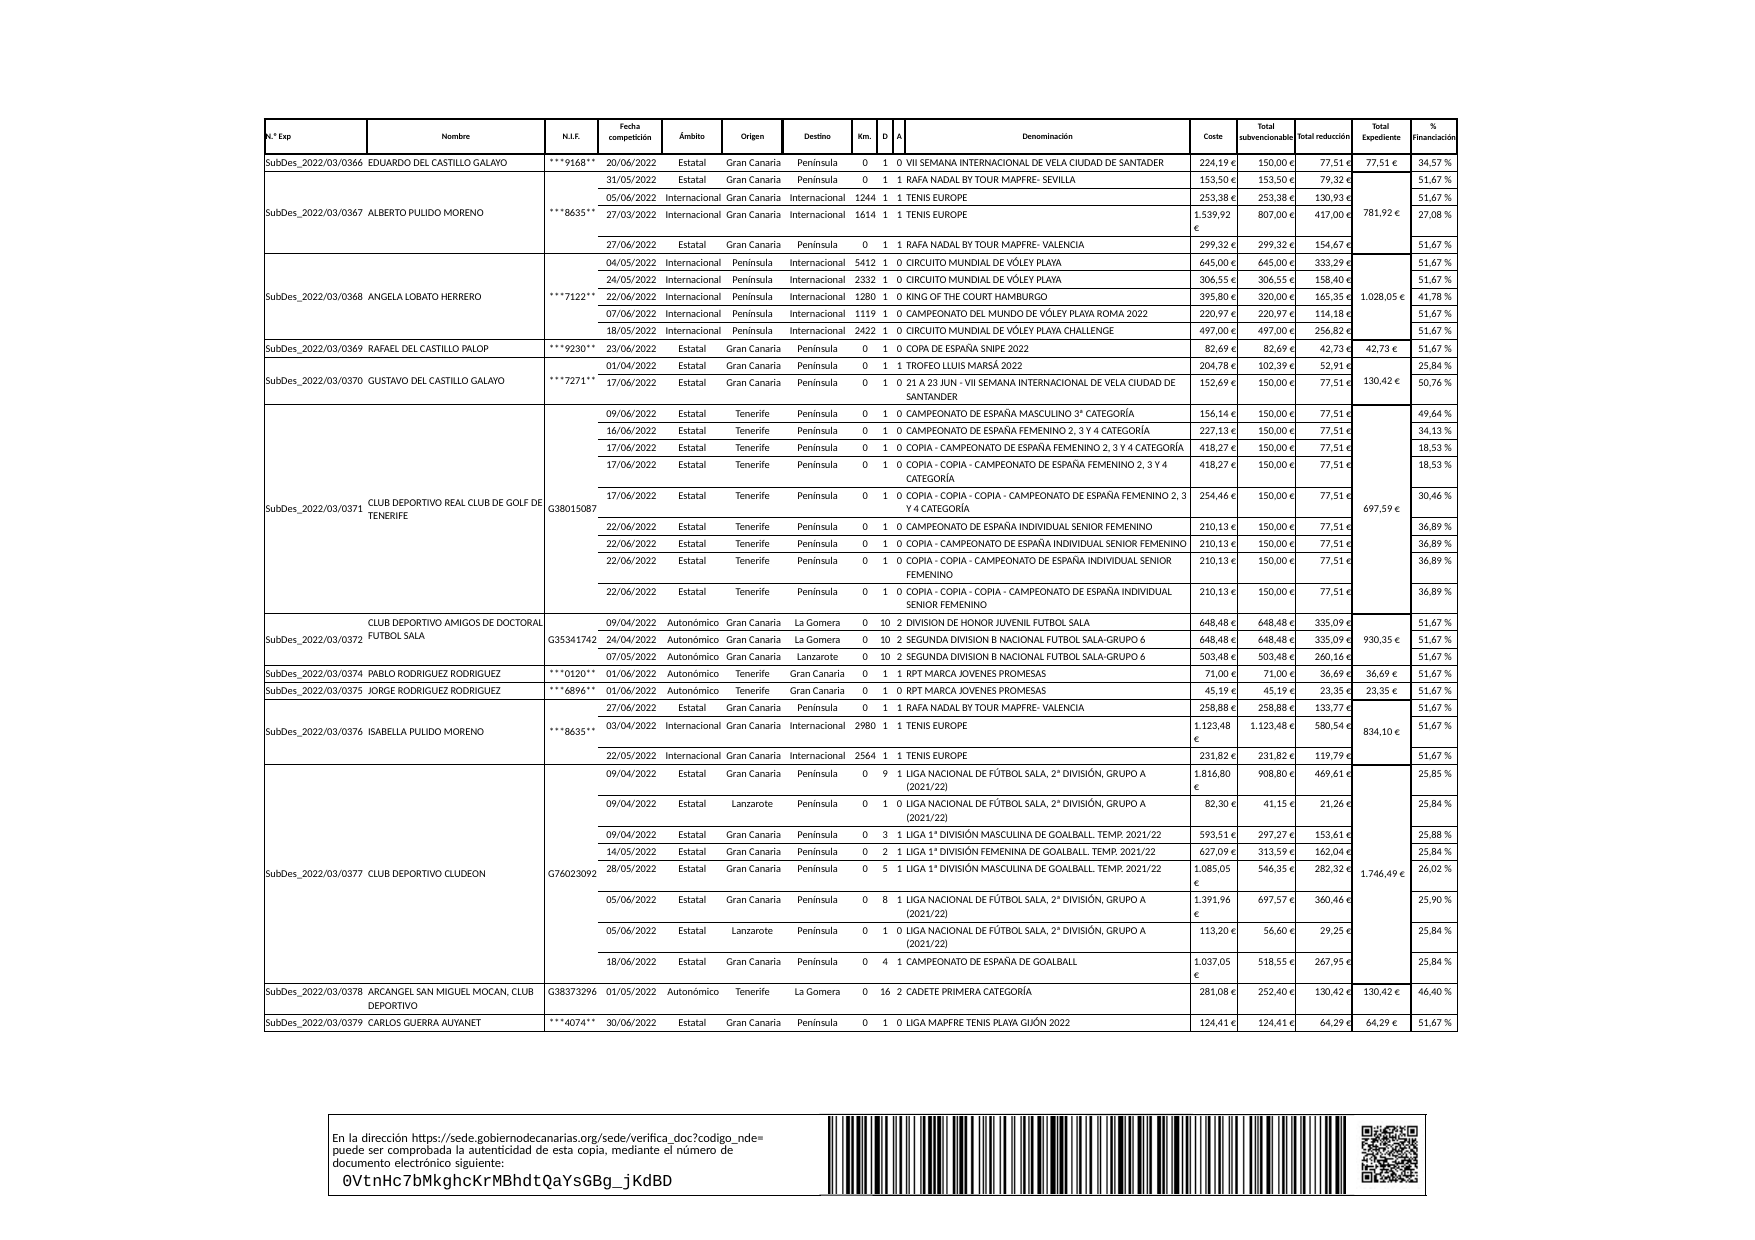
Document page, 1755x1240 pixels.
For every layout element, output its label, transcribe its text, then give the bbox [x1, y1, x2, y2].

table_cell 1 [893, 700, 905, 716]
table_cell 0 [852, 984, 877, 1014]
table_cell 05/06/2022 [598, 189, 662, 205]
table_cell Tenerife [722, 518, 782, 534]
table_cell 01/06/2022 [598, 683, 662, 699]
table_cell 25,90 % [1412, 892, 1457, 921]
table_cell Tenerife [722, 488, 782, 517]
table_cell 306,55 € [1191, 271, 1237, 288]
table_cell 51,67 % [1412, 340, 1457, 356]
table_cell Autonómico [662, 984, 722, 1014]
table_cell SubDes_2022/03/0372 [265, 614, 367, 665]
table_cell 258,88 € [1191, 700, 1237, 716]
table_header Total Expediente [1353, 120, 1410, 153]
table_cell 0 [893, 536, 905, 552]
table_cell 124,41 € [1238, 1015, 1295, 1031]
table_cell La Gomera [783, 614, 852, 630]
table_cell 82,30 € [1191, 796, 1237, 826]
table_cell 469,61 € [1296, 765, 1351, 795]
table_cell Internacional [783, 748, 852, 764]
table_cell 320,00 € [1238, 289, 1295, 305]
table_cell 1 [877, 423, 893, 439]
table_cell 2 [893, 649, 905, 665]
table_header Fecha competición [599, 120, 661, 153]
table_cell 1119 [852, 306, 877, 322]
table_header Coste [1191, 120, 1236, 153]
table_cell 417,00 € [1296, 206, 1351, 236]
table_cell 1 [893, 861, 905, 891]
table_cell 220,97 € [1191, 306, 1237, 322]
table_cell 360,46 € [1296, 892, 1351, 921]
table_cell Península [783, 953, 852, 983]
table_cell 156,14 € [1191, 405, 1237, 421]
table_cell 77,51 € [1296, 518, 1351, 534]
table_cell 23/06/2022 [598, 340, 662, 356]
table_cell 781,92 € [1353, 173, 1410, 253]
table_cell 36,69 € [1296, 666, 1351, 682]
table_cell 14/05/2022 [598, 844, 662, 860]
table_cell 0 [852, 861, 877, 891]
table_cell 1 [877, 748, 893, 764]
table_cell 09/04/2022 [598, 827, 662, 843]
table_cell 1.085,05 € [1191, 861, 1237, 891]
table_cell 335,09 € [1296, 614, 1351, 630]
table_cell 1 [877, 1015, 893, 1031]
table_cell 119,79 € [1296, 748, 1351, 764]
table_cell Estatal [662, 796, 722, 826]
table_cell Gran Canaria [722, 155, 782, 171]
table_cell 51,67 % [1412, 172, 1457, 188]
table_cell Estatal [662, 457, 722, 487]
table_cell COPIA - COPIA - CAMPEONATO DE ESPAÑA FEMENINO 2, 3 Y 4 CATEGORÍA [905, 457, 1190, 487]
table_cell G35341742 [545, 614, 598, 665]
table_cell 77,51 € [1296, 155, 1351, 171]
table_cell Península [783, 827, 852, 843]
table_cell 648,48 € [1238, 614, 1295, 630]
table_cell 908,80 € [1238, 765, 1295, 795]
table_cell 253,38 € [1238, 189, 1295, 205]
table_cell SubDes_2022/03/0370 [265, 358, 367, 404]
table_cell LIGA 1ª DIVISIÓN FEMENINA DE GOALBALL. TEMP. 2021/22 [905, 844, 1190, 860]
table_header % Financiación [1412, 120, 1456, 153]
table_cell 1 [893, 748, 905, 764]
table_cell 9 [877, 765, 893, 795]
table_cell 333,29 € [1296, 254, 1351, 270]
table_cell CLUB DEPORTIVO AMIGOS DE DOCTORAL FUTBOL SALA [367, 614, 544, 665]
table_cell Península [783, 518, 852, 534]
table_cell SubDes_2022/03/0367 [265, 172, 367, 253]
table_cell 0 [893, 488, 905, 517]
table_cell 2 [877, 844, 893, 860]
table_cell 25,84 % [1412, 358, 1457, 373]
table_cell 0 [852, 614, 877, 630]
table_cell Península [783, 340, 852, 356]
table_cell Península [783, 844, 852, 860]
table_cell 31/05/2022 [598, 172, 662, 188]
table_cell 648,48 € [1191, 614, 1237, 630]
table_cell Gran Canaria [722, 1015, 782, 1031]
table_cell 23,35 € [1296, 683, 1351, 699]
table_cell LIGA NACIONAL DE FÚTBOL SALA, 2ª DIVISIÓN, GRUPO A (2021/22) [905, 796, 1190, 826]
table_cell 256,82 € [1296, 323, 1351, 339]
table_cell 42,73 € [1353, 341, 1410, 356]
table_cell Lanzarote [722, 796, 782, 826]
table_cell Estatal [662, 340, 722, 356]
table_cell 1 [877, 405, 893, 421]
table_cell G38373296 [545, 984, 598, 1014]
table_cell Estatal [662, 155, 722, 171]
table_cell 36,89 % [1412, 536, 1457, 552]
table_cell 27,08 % [1412, 206, 1457, 236]
table_cell 01/06/2022 [598, 666, 662, 682]
table_cell 51,67 % [1412, 323, 1457, 339]
table_cell 282,32 € [1296, 861, 1351, 891]
table_cell 1 [877, 666, 893, 682]
table_cell 56,60 € [1238, 923, 1295, 952]
table_cell 41,15 € [1238, 796, 1295, 826]
table_cell Estatal [662, 172, 722, 188]
table_cell 1 [877, 237, 893, 253]
table_cell La Gomera [783, 984, 852, 1014]
table_cell 42,73 € [1296, 340, 1351, 356]
table_cell 1.123,48 € [1191, 717, 1237, 747]
table_cell 1 [893, 827, 905, 843]
table_cell 0 [852, 423, 877, 439]
table_cell 77,51 € [1296, 405, 1351, 421]
table_cell 0 [893, 457, 905, 487]
table_cell 0 [852, 649, 877, 665]
table_cell 24/05/2022 [598, 271, 662, 288]
table_cell 150,00 € [1238, 423, 1295, 439]
table_cell CIRCUITO MUNDIAL DE VÓLEY PLAYA [905, 254, 1190, 270]
table_cell LIGA MAPFRE TENIS PLAYA GIJÓN 2022 [905, 1015, 1190, 1031]
table_cell 0 [893, 340, 905, 356]
table_cell 1 [877, 172, 893, 188]
table_cell 1 [877, 923, 893, 952]
table_cell Península [783, 765, 852, 795]
table_cell Gran Canaria [722, 172, 782, 188]
table_cell 153,61 € [1296, 827, 1351, 843]
table_cell 113,20 € [1191, 923, 1237, 952]
table_cell Estatal [662, 488, 722, 517]
table_cell Estatal [662, 765, 722, 795]
table_cell 0 [852, 518, 877, 534]
table_cell 4 [877, 953, 893, 983]
table_cell 299,32 € [1191, 237, 1237, 253]
table_cell 2980 [852, 717, 877, 747]
table_cell 22/06/2022 [598, 553, 662, 582]
table_cell 297,27 € [1238, 827, 1295, 843]
table_cell 0 [852, 584, 877, 613]
table_cell Gran Canaria [722, 827, 782, 843]
table_cell 0 [893, 923, 905, 952]
table_cell Península [783, 423, 852, 439]
table_cell 1614 [852, 206, 877, 236]
table_cell Estatal [662, 518, 722, 534]
table_cell 0 [893, 289, 905, 305]
table_cell ***7271** [545, 358, 598, 404]
table_cell 153,50 € [1191, 172, 1237, 188]
table_cell Península [783, 923, 852, 952]
table_cell 260,16 € [1296, 649, 1351, 665]
table_cell 27/03/2022 [598, 206, 662, 236]
table_cell 258,88 € [1238, 700, 1295, 716]
table_cell Península [722, 323, 782, 339]
table_cell 77,51 € [1296, 584, 1351, 613]
table_cell 82,69 € [1238, 340, 1295, 356]
table_cell Gran Canaria [783, 666, 852, 682]
table_cell 1 [877, 440, 893, 456]
table_cell 124,41 € [1191, 1015, 1237, 1031]
table_cell SubDes_2022/03/0375 [265, 683, 367, 699]
table_cell Lanzarote [783, 649, 852, 665]
table_cell 5412 [852, 254, 877, 270]
table_header Ámbito [663, 120, 721, 153]
table_cell 503,48 € [1238, 649, 1295, 665]
table_cell 1 [893, 189, 905, 205]
table_cell 0 [893, 440, 905, 456]
table_cell RPT MARCA JOVENES PROMESAS [905, 683, 1190, 699]
table_cell 1 [893, 717, 905, 747]
table_cell 102,39 € [1238, 358, 1295, 373]
table_cell 1 [893, 206, 905, 236]
table_cell 51,67 % [1412, 666, 1457, 682]
table_cell Internacional [662, 206, 722, 236]
table_cell GUSTAVO DEL CASTILLO GALAYO [367, 358, 544, 404]
table_cell 34,57 % [1412, 155, 1457, 171]
table_cell COPIA - CAMPEONATO DE ESPAÑA INDIVIDUAL SENIOR FEMENINO [905, 536, 1190, 552]
table_cell 03/04/2022 [598, 717, 662, 747]
table_cell 52,91 € [1296, 358, 1351, 373]
table_cell Estatal [662, 423, 722, 439]
table_cell 1 [877, 553, 893, 582]
table_cell Gran Canaria [722, 861, 782, 891]
table_cell 3 [877, 827, 893, 843]
table_cell Península [722, 306, 782, 322]
table_cell 0 [852, 1015, 877, 1031]
table_cell JORGE RODRIGUEZ RODRIGUEZ [367, 683, 544, 699]
table_cell 162,04 € [1296, 844, 1351, 860]
table_cell 10 [877, 649, 893, 665]
table_cell 224,19 € [1191, 155, 1237, 171]
table_cell 1.028,05 € [1353, 255, 1410, 339]
table_cell 25,84 % [1412, 923, 1457, 952]
table_cell Península [783, 892, 852, 921]
table_cell 253,38 € [1191, 189, 1237, 205]
table_cell Estatal [662, 405, 722, 421]
table_cell RAFA NADAL BY TOUR MAPFRE- SEVILLA [905, 172, 1190, 188]
table_header A [894, 120, 904, 153]
table_cell CLUB DEPORTIVO REAL CLUB DE GOLF DE TENERIFE [367, 405, 544, 613]
table_cell Península [783, 584, 852, 613]
table_cell Tenerife [722, 457, 782, 487]
table_cell 05/06/2022 [598, 923, 662, 952]
table_cell Gran Canaria [722, 189, 782, 205]
table_cell CIRCUITO MUNDIAL DE VÓLEY PLAYA [905, 271, 1190, 288]
table_cell 267,95 € [1296, 953, 1351, 983]
table_cell 45,19 € [1238, 683, 1295, 699]
table_cell 114,18 € [1296, 306, 1351, 322]
table_cell Gran Canaria [722, 340, 782, 356]
table_cell 51,67 % [1412, 717, 1457, 747]
table_cell ***9168** [545, 155, 598, 171]
table_cell 0 [852, 340, 877, 356]
table_cell 0 [852, 358, 877, 373]
table_cell 503,48 € [1191, 649, 1237, 665]
table_cell TENIS EUROPE [905, 206, 1190, 236]
table_cell 2 [893, 984, 905, 1014]
table_cell 252,40 € [1238, 984, 1295, 1014]
table_cell 130,42 € [1353, 985, 1410, 1014]
table_cell 150,00 € [1238, 488, 1295, 517]
table_cell Internacional [662, 289, 722, 305]
table_cell 09/04/2022 [598, 614, 662, 630]
table_cell 210,13 € [1191, 553, 1237, 582]
table_cell ***8635** [545, 700, 598, 764]
table_cell 227,13 € [1191, 423, 1237, 439]
table_cell 1 [877, 717, 893, 747]
table_cell Internacional [783, 189, 852, 205]
table_cell 17/06/2022 [598, 375, 662, 404]
table_cell LIGA NACIONAL DE FÚTBOL SALA, 2ª DIVISIÓN, GRUPO A (2021/22) [905, 765, 1190, 795]
table_cell 306,55 € [1238, 271, 1295, 288]
table_cell 1 [877, 254, 893, 270]
table_cell 45,19 € [1191, 683, 1237, 699]
table_cell Lanzarote [722, 923, 782, 952]
table_cell 18,53 % [1412, 440, 1457, 456]
table_cell 0 [852, 892, 877, 921]
table_cell Tenerife [722, 683, 782, 699]
table_header Denominación [906, 120, 1189, 153]
table_cell COPA DE ESPAÑA SNIPE 2022 [905, 340, 1190, 356]
table_cell Gran Canaria [722, 717, 782, 747]
table_cell 2422 [852, 323, 877, 339]
table_cell La Gomera [783, 631, 852, 647]
table_cell 64,29 € [1296, 1015, 1351, 1031]
table_cell SubDes_2022/03/0374 [265, 666, 367, 682]
table_cell G38015087 [545, 405, 598, 613]
table_cell 0 [852, 765, 877, 795]
table_cell VII SEMANA INTERNACIONAL DE VELA CIUDAD DE SANTADER [905, 155, 1190, 171]
table_cell 1280 [852, 289, 877, 305]
table_cell 25,85 % [1412, 765, 1457, 795]
table_cell 0 [893, 423, 905, 439]
table_cell Estatal [662, 553, 722, 582]
table_cell 51,67 % [1412, 271, 1457, 288]
table_cell Internacional [783, 289, 852, 305]
table_cell 627,09 € [1191, 844, 1237, 860]
table_cell SubDes_2022/03/0378 [265, 984, 367, 1014]
table_cell Estatal [662, 923, 722, 952]
table_cell 1.391,96 € [1191, 892, 1237, 921]
table_cell 51,67 % [1412, 683, 1457, 699]
table_cell Gran Canaria [722, 765, 782, 795]
table_cell 0 [852, 155, 877, 171]
table_cell Gran Canaria [722, 206, 782, 236]
table_cell 07/06/2022 [598, 306, 662, 322]
table_cell 0 [893, 683, 905, 699]
table_cell 593,51 € [1191, 827, 1237, 843]
table_cell RAFA NADAL BY TOUR MAPFRE- VALENCIA [905, 700, 1190, 716]
table_cell 0 [893, 254, 905, 270]
table_cell SEGUNDA DIVISION B NACIONAL FUTBOL SALA-GRUPO 6 [905, 631, 1190, 647]
table_cell Gran Canaria [722, 375, 782, 404]
table_cell 1 [877, 323, 893, 339]
table_cell RAFA NADAL BY TOUR MAPFRE- VALENCIA [905, 237, 1190, 253]
table_cell TENIS EUROPE [905, 189, 1190, 205]
table_cell Internacional [783, 271, 852, 288]
table_cell 30/06/2022 [598, 1015, 662, 1031]
table_cell Tenerife [722, 405, 782, 421]
table_cell TENIS EUROPE [905, 748, 1190, 764]
table_cell CAMPEONATO DE ESPAÑA FEMENINO 2, 3 Y 4 CATEGORÍA [905, 423, 1190, 439]
table_cell 0 [852, 666, 877, 682]
table_cell 1 [877, 206, 893, 236]
table_cell 0 [893, 584, 905, 613]
table_cell 1.123,48 € [1238, 717, 1295, 747]
table_cell Estatal [662, 237, 722, 253]
table_cell 648,48 € [1238, 631, 1295, 647]
table_cell 0 [852, 631, 877, 647]
table_cell 25,84 % [1412, 844, 1457, 860]
table_cell 150,00 € [1238, 518, 1295, 534]
table_cell 807,00 € [1238, 206, 1295, 236]
table_cell SubDes_2022/03/0369 [265, 340, 367, 356]
table_cell 10 [877, 614, 893, 630]
table_cell 1 [877, 358, 893, 373]
table_cell 25,84 % [1412, 953, 1457, 983]
table_cell 0 [852, 237, 877, 253]
table_cell 153,50 € [1238, 172, 1295, 188]
table_cell Internacional [662, 717, 722, 747]
table_cell 2564 [852, 748, 877, 764]
table_cell Península [783, 172, 852, 188]
table_cell 150,00 € [1238, 440, 1295, 456]
table_cell 1 [877, 488, 893, 517]
table_cell ***4074** [545, 1015, 598, 1031]
table_cell CAMPEONATO DE ESPAÑA INDIVIDUAL SENIOR FEMENINO [905, 518, 1190, 534]
table_cell 0 [852, 553, 877, 582]
table_cell 518,55 € [1238, 953, 1295, 983]
table_cell 150,00 € [1238, 584, 1295, 613]
table_cell 1 [877, 340, 893, 356]
table_cell ALBERTO PULIDO MORENO [367, 172, 544, 253]
table_cell 0 [852, 844, 877, 860]
table_cell 165,35 € [1296, 289, 1351, 305]
table_cell Península [783, 700, 852, 716]
table_cell 1 [877, 536, 893, 552]
table_cell 0 [893, 1015, 905, 1031]
table_cell 1 [877, 375, 893, 404]
table_cell 133,77 € [1296, 700, 1351, 716]
table_cell 150,00 € [1238, 457, 1295, 487]
table_cell ANGELA LOBATO HERRERO [367, 254, 544, 339]
table_cell 418,27 € [1191, 457, 1237, 487]
table_cell 51,67 % [1412, 237, 1457, 253]
table_cell 158,40 € [1296, 271, 1351, 288]
table_cell COPIA - COPIA - COPIA - CAMPEONATO DE ESPAÑA INDIVIDUAL SENIOR FEMENINO [905, 584, 1190, 613]
table_cell 27/06/2022 [598, 700, 662, 716]
table_cell 09/04/2022 [598, 765, 662, 795]
table_cell CARLOS GUERRA AUYANET [367, 1015, 544, 1031]
table_cell 51,67 % [1412, 748, 1457, 764]
table_cell ***7122** [545, 254, 598, 339]
table_cell 1 [877, 518, 893, 534]
table_cell Gran Canaria [722, 700, 782, 716]
table_cell TENIS EUROPE [905, 717, 1190, 747]
table_cell Autonómico [662, 631, 722, 647]
table_cell 36,89 % [1412, 584, 1457, 613]
table_header Km. [853, 120, 876, 153]
table_cell 10 [877, 631, 893, 647]
table_cell 1.539,92 € [1191, 206, 1237, 236]
table_cell Internacional [783, 323, 852, 339]
table_cell 0 [852, 827, 877, 843]
table_cell 0 [893, 796, 905, 826]
table_cell 231,82 € [1191, 748, 1237, 764]
table_cell RAFAEL DEL CASTILLO PALOP [367, 340, 544, 356]
table_cell 77,51 € [1296, 553, 1351, 582]
table_cell SubDes_2022/03/0377 [265, 765, 367, 983]
table_cell 51,67 % [1412, 254, 1457, 270]
table_header D [878, 120, 892, 153]
table_cell Gran Canaria [722, 237, 782, 253]
table_cell 77,51 € [1353, 155, 1410, 171]
table_cell 77,51 € [1296, 375, 1351, 404]
table_cell Estatal [662, 861, 722, 891]
table_cell 51,67 % [1412, 614, 1457, 630]
table_cell 0 [893, 155, 905, 171]
table_cell Tenerife [722, 536, 782, 552]
table_cell Estatal [662, 440, 722, 456]
table_cell Tenerife [722, 553, 782, 582]
table_cell 1 [893, 237, 905, 253]
table_cell 1 [893, 666, 905, 682]
table_cell Estatal [662, 584, 722, 613]
table_cell 51,67 % [1412, 649, 1457, 665]
table_header Nombre [368, 120, 544, 153]
table_cell 04/05/2022 [598, 254, 662, 270]
table_cell 210,13 € [1191, 584, 1237, 613]
table_cell 0 [852, 440, 877, 456]
table_cell 18/05/2022 [598, 323, 662, 339]
table_cell 16 [877, 984, 893, 1014]
table_cell Península [783, 375, 852, 404]
table_cell Estatal [662, 827, 722, 843]
table_cell DIVISION DE HONOR JUVENIL FUTBOL SALA [905, 614, 1190, 630]
table_cell 51,67 % [1412, 631, 1457, 647]
table_cell 77,51 € [1296, 440, 1351, 456]
table_cell LIGA 1ª DIVISIÓN MASCULINA DE GOALBALL. TEMP. 2021/22 [905, 861, 1190, 891]
table_cell Estatal [662, 536, 722, 552]
table_cell Estatal [662, 700, 722, 716]
table_cell 26,02 % [1412, 861, 1457, 891]
table_cell ARCANGEL SAN MIGUEL MOCAN, CLUB DEPORTIVO [367, 984, 544, 1014]
table_cell 150,00 € [1238, 553, 1295, 582]
table_cell Internacional [662, 254, 722, 270]
table_cell 49,64 % [1412, 405, 1457, 421]
table_cell 1 [877, 683, 893, 699]
table_cell 648,48 € [1191, 631, 1237, 647]
table_cell 254,46 € [1191, 488, 1237, 517]
table_cell 204,78 € [1191, 358, 1237, 373]
table_cell Autonómico [662, 666, 722, 682]
table_cell Autonómico [662, 649, 722, 665]
table_cell 30,46 % [1412, 488, 1457, 517]
table_cell 0 [852, 953, 877, 983]
table_cell 0 [893, 375, 905, 404]
table_cell 546,35 € [1238, 861, 1295, 891]
table_cell 17/06/2022 [598, 440, 662, 456]
table_cell Autonómico [662, 683, 722, 699]
table_cell 1 [877, 155, 893, 171]
table_cell PABLO RODRIGUEZ RODRIGUEZ [367, 666, 544, 682]
table_cell COPIA - COPIA - COPIA - CAMPEONATO DE ESPAÑA FEMENINO 2, 3 Y 4 CATEGORÍA [905, 488, 1190, 517]
table_cell Internacional [783, 254, 852, 270]
table_cell 27/06/2022 [598, 237, 662, 253]
table_cell 09/06/2022 [598, 405, 662, 421]
table_cell Internacional [662, 271, 722, 288]
table_cell ISABELLA PULIDO MORENO [367, 700, 544, 764]
table_cell 130,93 € [1296, 189, 1351, 205]
table_cell 8 [877, 892, 893, 921]
table_cell 0 [852, 923, 877, 952]
table_cell Tenerife [722, 984, 782, 1014]
table_cell 09/04/2022 [598, 796, 662, 826]
table_cell 71,00 € [1191, 666, 1237, 682]
table_cell Tenerife [722, 666, 782, 682]
table_cell 25,84 % [1412, 796, 1457, 826]
table_cell Península [783, 237, 852, 253]
table_cell Península [783, 861, 852, 891]
table_cell 313,59 € [1238, 844, 1295, 860]
table_cell EDUARDO DEL CASTILLO GALAYO [367, 155, 544, 171]
table_cell Península [722, 271, 782, 288]
table_cell 418,27 € [1191, 440, 1237, 456]
table_cell SubDes_2022/03/0368 [265, 254, 367, 339]
table_cell Península [783, 405, 852, 421]
table_cell 36,89 % [1412, 553, 1457, 582]
table_cell Península [783, 440, 852, 456]
table_cell 0 [893, 405, 905, 421]
table_cell 77,51 € [1296, 488, 1351, 517]
table_cell 79,32 € [1296, 172, 1351, 188]
table_cell Estatal [662, 358, 722, 373]
table_cell 0 [852, 683, 877, 699]
table_cell 152,69 € [1191, 375, 1237, 404]
table_cell 0 [852, 375, 877, 404]
table_cell Península [783, 536, 852, 552]
table_cell 05/06/2022 [598, 892, 662, 921]
table_cell 16/06/2022 [598, 423, 662, 439]
table_cell Tenerife [722, 584, 782, 613]
table_cell 1244 [852, 189, 877, 205]
table_cell Estatal [662, 375, 722, 404]
table_cell G76023092 [545, 765, 598, 983]
table_cell 50,76 % [1412, 375, 1457, 404]
table_cell 150,00 € [1238, 536, 1295, 552]
table_cell LIGA 1ª DIVISIÓN MASCULINA DE GOALBALL. TEMP. 2021/22 [905, 827, 1190, 843]
table_cell 1 [893, 953, 905, 983]
table_cell COPIA - COPIA - CAMPEONATO DE ESPAÑA INDIVIDUAL SENIOR FEMENINO [905, 553, 1190, 582]
table_cell 231,82 € [1238, 748, 1295, 764]
table_cell 2 [893, 631, 905, 647]
table_cell Gran Canaria [722, 953, 782, 983]
table_cell 0 [893, 518, 905, 534]
table_cell 1 [877, 457, 893, 487]
table_cell 46,40 % [1412, 984, 1457, 1014]
table_cell 130,42 € [1353, 358, 1410, 404]
table_cell SubDes_2022/03/0379 [265, 1015, 367, 1031]
table_cell 82,69 € [1191, 340, 1237, 356]
table_cell 77,51 € [1296, 423, 1351, 439]
table_cell 23,35 € [1353, 683, 1410, 699]
table_cell Gran Canaria [722, 614, 782, 630]
table_cell 51,67 % [1412, 700, 1457, 716]
table_cell KING OF THE COURT HAMBURGO [905, 289, 1190, 305]
table_cell Gran Canaria [722, 748, 782, 764]
table_cell 335,09 € [1296, 631, 1351, 647]
table_cell Gran Canaria [722, 631, 782, 647]
table_cell Autonómico [662, 614, 722, 630]
table_cell Península [783, 358, 852, 373]
table_cell 697,57 € [1238, 892, 1295, 921]
table_cell 130,42 € [1296, 984, 1351, 1014]
table_cell CIRCUITO MUNDIAL DE VÓLEY PLAYA CHALLENGE [905, 323, 1190, 339]
table_cell Gran Canaria [722, 358, 782, 373]
table_cell 1 [877, 189, 893, 205]
table_cell 25,88 % [1412, 827, 1457, 843]
table_cell Península [722, 289, 782, 305]
table_cell 21 A 23 JUN - VII SEMANA INTERNACIONAL DE VELA CIUDAD DE SANTANDER [905, 375, 1190, 404]
table_cell CLUB DEPORTIVO CLUDEON [367, 765, 544, 983]
table_cell ***9230** [545, 340, 598, 356]
table_cell 834,10 € [1353, 701, 1410, 764]
table_cell Internacional [662, 323, 722, 339]
table_cell 36,69 € [1353, 666, 1410, 682]
table_cell Internacional [783, 717, 852, 747]
table_cell 150,00 € [1238, 405, 1295, 421]
table_cell 1 [893, 892, 905, 921]
table_cell Gran Canaria [722, 892, 782, 921]
table_cell 154,67 € [1296, 237, 1351, 253]
table_cell 1.816,80 € [1191, 765, 1237, 795]
table_cell Península [783, 1015, 852, 1031]
table_cell Gran Canaria [722, 844, 782, 860]
table_cell 0 [893, 553, 905, 582]
table_cell 51,67 % [1412, 1015, 1457, 1031]
table_cell 497,00 € [1238, 323, 1295, 339]
table_cell 51,67 % [1412, 306, 1457, 322]
table_cell 1 [877, 306, 893, 322]
table_cell Gran Canaria [722, 649, 782, 665]
table_cell 150,00 € [1238, 155, 1295, 171]
table_cell 20/06/2022 [598, 155, 662, 171]
table_cell 64,29 € [1353, 1015, 1410, 1031]
table_cell Estatal [662, 844, 722, 860]
table_cell 395,80 € [1191, 289, 1237, 305]
table_cell 17/06/2022 [598, 457, 662, 487]
table_header Total subvencionable [1238, 120, 1294, 153]
table_cell 1 [893, 172, 905, 188]
table_cell 0 [852, 488, 877, 517]
table_cell 0 [852, 457, 877, 487]
table_header Destino [784, 120, 851, 153]
table_cell Estatal [662, 953, 722, 983]
table_cell SubDes_2022/03/0376 [265, 700, 367, 764]
table_cell 22/06/2022 [598, 289, 662, 305]
table_cell 1 [877, 700, 893, 716]
table_cell 210,13 € [1191, 518, 1237, 534]
table_cell 17/06/2022 [598, 488, 662, 517]
table_cell 1 [877, 584, 893, 613]
table_cell CAMPEONATO DE ESPAÑA DE GOALBALL [905, 953, 1190, 983]
table_cell 0 [852, 796, 877, 826]
table_cell 29,25 € [1296, 923, 1351, 952]
table_cell 1.746,49 € [1353, 766, 1410, 983]
table_cell 5 [877, 861, 893, 891]
table_cell 51,67 % [1412, 189, 1457, 205]
table_cell COPIA - CAMPEONATO DE ESPAÑA FEMENINO 2, 3 Y 4 CATEGORÍA [905, 440, 1190, 456]
table_cell 697,59 € [1353, 406, 1410, 613]
table_cell Internacional [662, 306, 722, 322]
table_cell 210,13 € [1191, 536, 1237, 552]
table_cell Península [783, 488, 852, 517]
table_cell Internacional [783, 306, 852, 322]
table_cell ***8635** [545, 172, 598, 253]
table_cell 01/04/2022 [598, 358, 662, 373]
table_cell Península [783, 796, 852, 826]
table_cell 22/05/2022 [598, 748, 662, 764]
table_cell 0 [852, 700, 877, 716]
table_cell 220,97 € [1238, 306, 1295, 322]
table_cell 0 [893, 306, 905, 322]
table_cell 24/04/2022 [598, 631, 662, 647]
table_cell ***6896** [545, 683, 598, 699]
table_cell 1 [893, 358, 905, 373]
table_cell 1 [877, 271, 893, 288]
table_cell Península [783, 457, 852, 487]
table_cell 930,35 € [1353, 615, 1410, 665]
table_cell LIGA NACIONAL DE FÚTBOL SALA, 2ª DIVISIÓN, GRUPO A (2021/22) [905, 923, 1190, 952]
table_cell Gran Canaria [783, 683, 852, 699]
table_cell Península [783, 155, 852, 171]
table_cell 645,00 € [1191, 254, 1237, 270]
table_cell 2 [893, 614, 905, 630]
table_cell LIGA NACIONAL DE FÚTBOL SALA, 2ª DIVISIÓN, GRUPO A (2021/22) [905, 892, 1190, 921]
table_cell 34,13 % [1412, 423, 1457, 439]
table_cell RPT MARCA JOVENES PROMESAS [905, 666, 1190, 682]
table_header Origen [723, 120, 781, 153]
table_cell CAMPEONATO DE ESPAÑA MASCULINO 3ª CATEGORÍA [905, 405, 1190, 421]
table_cell SubDes_2022/03/0366 [265, 155, 367, 171]
table_cell 0 [852, 172, 877, 188]
table_cell 21,26 € [1296, 796, 1351, 826]
table_cell Tenerife [722, 440, 782, 456]
table_cell CAMPEONATO DEL MUNDO DE VÓLEY PLAYA ROMA 2022 [905, 306, 1190, 322]
table_cell 41,78 % [1412, 289, 1457, 305]
table_cell 07/05/2022 [598, 649, 662, 665]
table_cell 0 [893, 323, 905, 339]
table_cell 1 [877, 289, 893, 305]
table_cell 580,54 € [1296, 717, 1351, 747]
table_cell 2332 [852, 271, 877, 288]
table_cell 0 [893, 271, 905, 288]
table_cell Península [783, 553, 852, 582]
table_cell 22/06/2022 [598, 584, 662, 613]
table_cell 18,53 % [1412, 457, 1457, 487]
table_cell Península [722, 254, 782, 270]
table_cell 28/05/2022 [598, 861, 662, 891]
table_cell 497,00 € [1191, 323, 1237, 339]
table_header N.º Exp [266, 120, 366, 153]
table_cell SEGUNDA DIVISION B NACIONAL FUTBOL SALA-GRUPO 6 [905, 649, 1190, 665]
table_cell ***0120** [545, 666, 598, 682]
table_cell SubDes_2022/03/0371 [265, 405, 367, 613]
table_cell 1 [893, 844, 905, 860]
table_cell 150,00 € [1238, 375, 1295, 404]
table_cell 1 [893, 765, 905, 795]
table_cell 645,00 € [1238, 254, 1295, 270]
table_cell 281,08 € [1191, 984, 1237, 1014]
table_header Total reducción [1296, 120, 1351, 153]
table_cell 0 [852, 536, 877, 552]
table_cell 22/06/2022 [598, 518, 662, 534]
table_cell 1.037,05 € [1191, 953, 1237, 983]
table_cell 77,51 € [1296, 536, 1351, 552]
table_cell 22/06/2022 [598, 536, 662, 552]
table_cell 18/06/2022 [598, 953, 662, 983]
table_cell 299,32 € [1238, 237, 1295, 253]
table_cell TROFEO LLUIS MARSÁ 2022 [905, 358, 1190, 373]
table_cell Estatal [662, 892, 722, 921]
table_cell Estatal [662, 1015, 722, 1031]
table_cell 0 [852, 405, 877, 421]
table_cell Tenerife [722, 423, 782, 439]
table_cell Internacional [783, 206, 852, 236]
table_cell 77,51 € [1296, 457, 1351, 487]
table_header N.I.F. [546, 120, 597, 153]
table_cell 36,89 % [1412, 518, 1457, 534]
table_cell CADETE PRIMERA CATEGORÍA [905, 984, 1190, 1014]
table_cell Internacional [662, 189, 722, 205]
table_cell 71,00 € [1238, 666, 1295, 682]
table_cell 01/05/2022 [598, 984, 662, 1014]
table_cell 1 [877, 796, 893, 826]
table_cell Internacional [662, 748, 722, 764]
